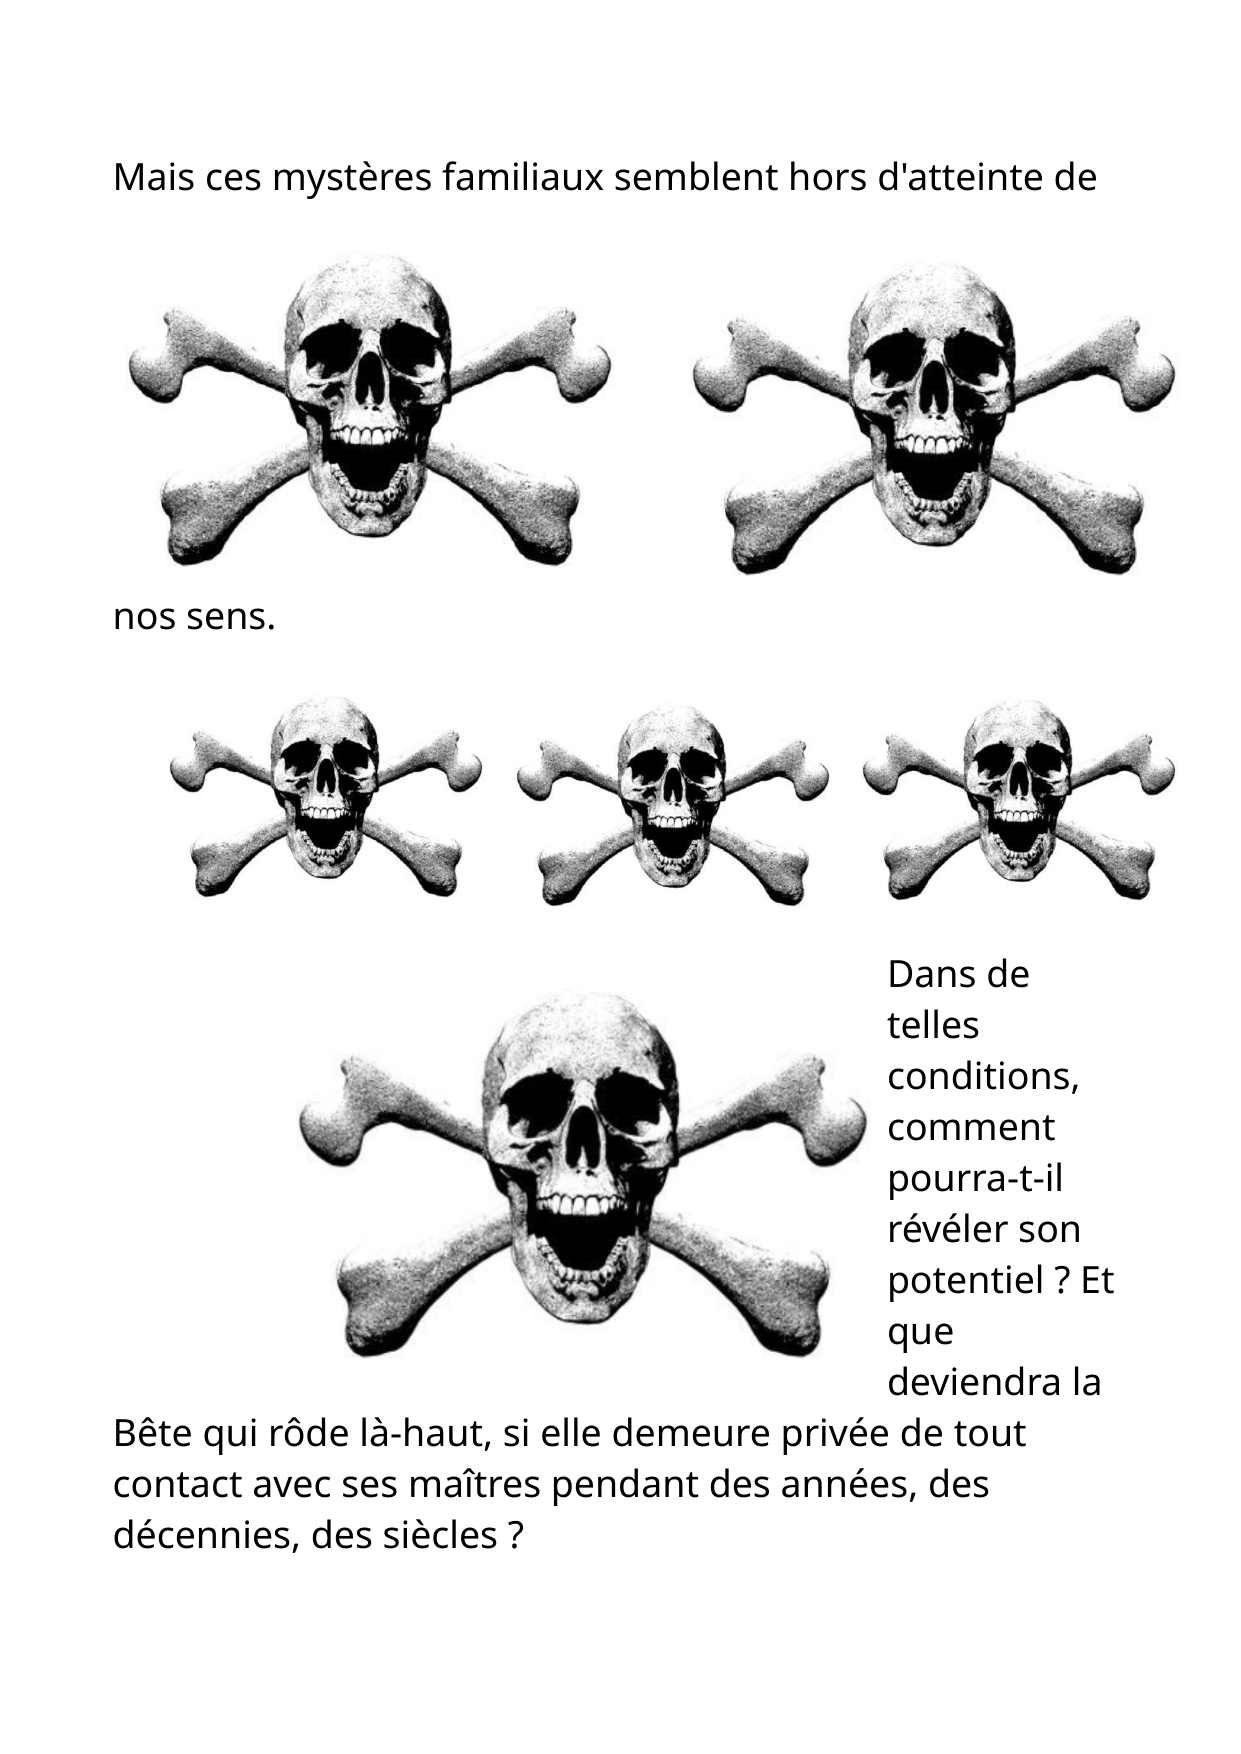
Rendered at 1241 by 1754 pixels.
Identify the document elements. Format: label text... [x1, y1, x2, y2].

picture [505, 679, 840, 916]
picture [278, 945, 887, 1376]
text Dans de telles conditions, comment pourra-t-il révéler son potentiel ? Et que deviendra la Bête qui rôde là-haut, si elle demeure privée de tout contact avec ses maîtres pendant des années, des décennies, des siècles ? [112, 641, 1128, 1559]
picture [110, 214, 628, 581]
picture [158, 670, 493, 907]
picture [674, 223, 1192, 590]
picture [852, 673, 1186, 910]
text Mais ces mystères familiaux semblent hors d'atteinte de nos sens. [112, 150, 1128, 641]
